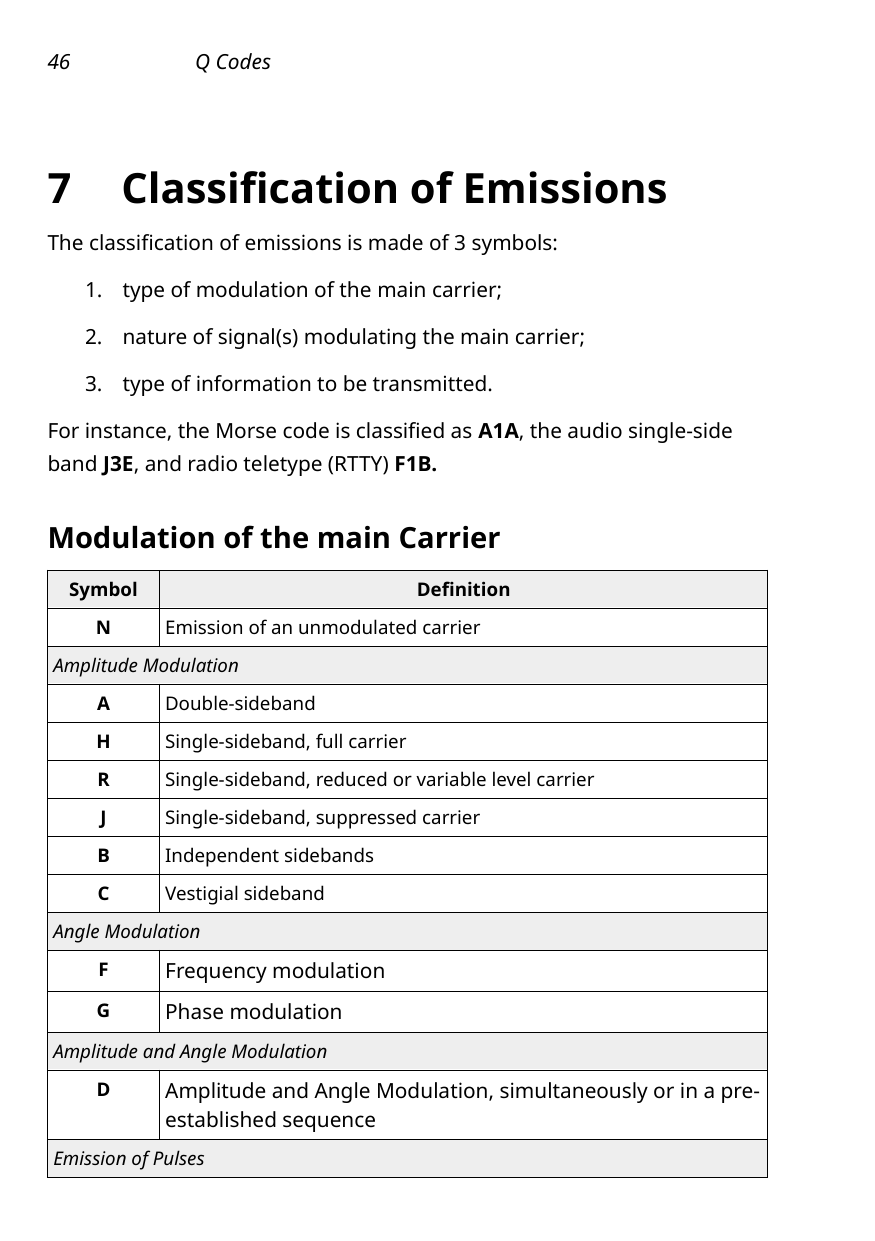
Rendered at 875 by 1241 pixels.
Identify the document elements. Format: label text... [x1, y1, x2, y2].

table_cell Amplitude Modulation [48, 647, 767, 683]
subtitle Modulation of the main Carrier [47, 517, 768, 557]
table_header Symbol [48, 571, 159, 607]
table_cell G [48, 992, 159, 1032]
table_cell F [48, 951, 159, 991]
table_cell Emission of an unmodulated carrier [160, 609, 767, 646]
table_cell Single-sideband, suppressed carrier [160, 799, 767, 836]
table_cell Phase modulation [160, 992, 767, 1032]
table_cell Angle Modulation [48, 913, 767, 950]
text The classification of emissions is made of 3 symbols: [47, 228, 768, 256]
table_cell H [48, 723, 159, 759]
table_cell B [48, 837, 159, 874]
list type of information to be transmitted. [85, 369, 768, 398]
table_cell Frequency modulation [160, 951, 767, 991]
table_header Definition [160, 571, 767, 607]
table_cell R [48, 761, 159, 798]
table_cell Amplitude and Angle Modulation, simultaneously or in a pre-established sequence [160, 1071, 767, 1139]
table_cell A [48, 685, 159, 722]
subtitle Classification of Emissions [47, 159, 768, 215]
table_cell Independent sidebands [160, 837, 767, 874]
table_cell N [48, 609, 159, 646]
list nature of signal(s) modulating the main carrier; [85, 322, 768, 351]
table_cell D [48, 1071, 159, 1139]
table_cell Emission of Pulses [48, 1140, 767, 1177]
table_cell Double-sideband [160, 685, 767, 722]
table_cell Vestigial sideband [160, 875, 767, 912]
table_cell Single-sideband, full carrier [160, 723, 767, 759]
table_cell C [48, 875, 159, 912]
list type of modulation of the main carrier; [85, 275, 768, 303]
table_cell J [48, 799, 159, 836]
table_cell Amplitude and Angle Modulation [48, 1033, 767, 1069]
table_cell Single-sideband, reduced or variable level carrier [160, 761, 767, 798]
text For instance, the Morse code is classified as A1A, the audio single-side band J3E, and radio teletype (RTTY) F1B. [47, 417, 768, 478]
